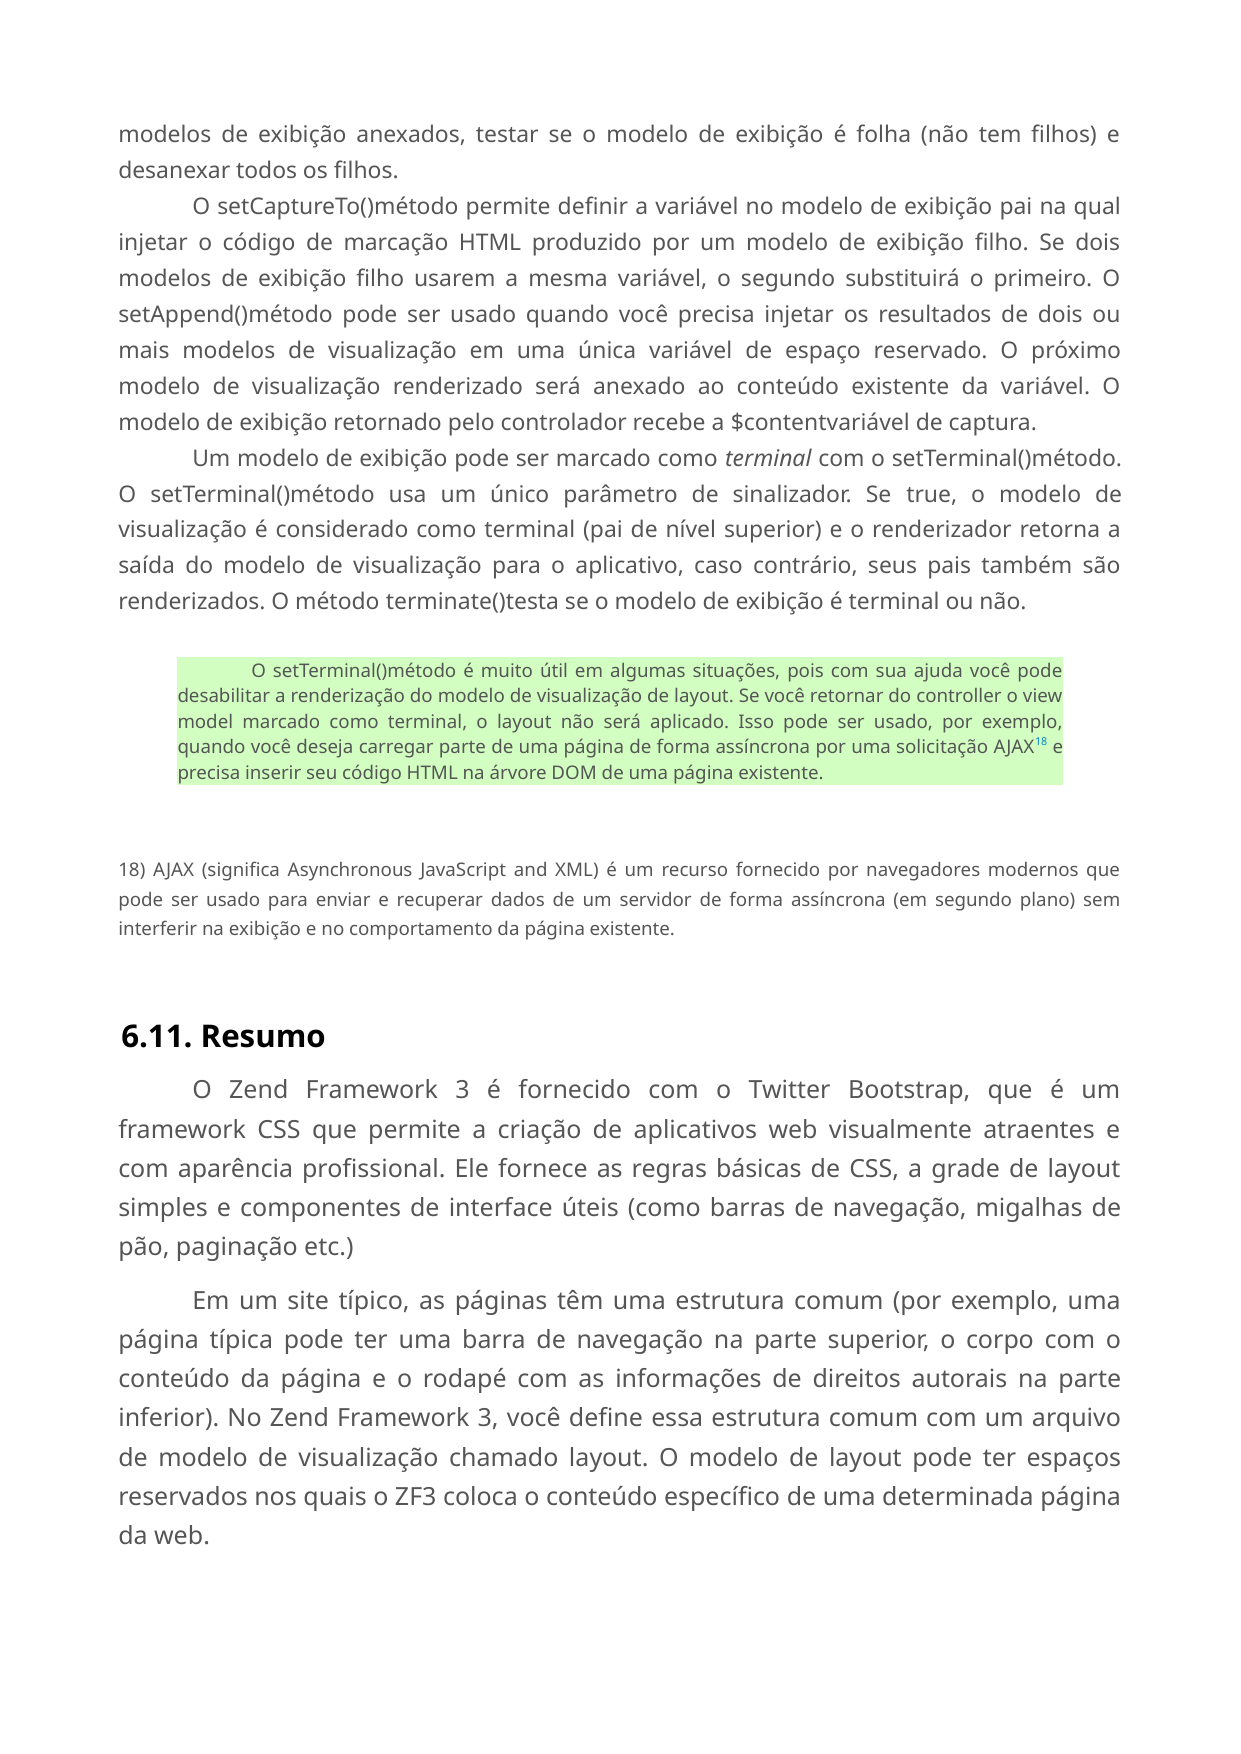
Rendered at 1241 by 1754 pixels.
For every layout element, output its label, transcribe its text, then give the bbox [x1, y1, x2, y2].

text O Zend Framework 3 é fornecido com o Twitter Bootstrap, que é um framework CSS que permite a criação de aplicativos web visualmente atraentes e com aparência profissional. Ele fornece as regras básicas de CSS, a grade de layout simples e componentes de interface úteis (como barras de navegação, migalhas de pão, paginação etc.) [118, 1072, 1122, 1263]
text O setTerminal()método é muito útil em algumas situações, pois com sua ajuda você pode desabilitar a renderização do modelo de visualização de layout. Se você retornar do controller o view model marcado como terminal, o layout não será aplicado. Isso pode ser usado, por exemplo, quando você deseja carregar parte de uma página de forma assíncrona por uma solicitação AJAX18 e precisa inserir seu código HTML na árvore DOM de uma página existente. [177, 657, 1063, 785]
text Um modelo de exibição pode ser marcado como terminal com o setTerminal()método. O setTerminal()método usa um único parâmetro de sinalizador. Se true, o modelo de visualização é considerado como terminal (pai de nível superior) e o renderizador retorna a saída do modelo de visualização para o aplicativo, caso contrário, seus pais também são renderizados. O método terminate()testa se o modelo de exibição é terminal ou não. [118, 442, 1122, 617]
text modelos de exibição anexados, testar se o modelo de exibição é folha (não tem filhos) e desanexar todos os filhos. [118, 118, 1122, 185]
text Em um site típico, as páginas têm uma estrutura comum (por exemplo, uma página típica pode ter uma barra de navegação na parte superior, o corpo com o conteúdo da página e o rodapé com as informações de direitos autorais na parte inferior). No Zend Framework 3, você define essa estrutura comum com um arquivo de modelo de visualização chamado layout. O modelo de layout pode ter espaços reservados nos quais o ZF3 coloca o conteúdo específico de uma determinada página da web. [118, 1282, 1122, 1552]
subtitle 6.11. Resumo [118, 1011, 1122, 1059]
text 18) AJAX (significa Asynchronous JavaScript and XML) é um recurso fornecido por navegadores modernos que pode ser usado para enviar e recuperar dados de um servidor de forma assíncrona (em segundo plano) sem interferir na exibição e no comportamento da página existente. [118, 857, 1122, 941]
text O setCaptureTo()método permite definir a variável no modelo de exibição pai na qual injetar o código de marcação HTML produzido por um modelo de exibição filho. Se dois modelos de exibição filho usarem a mesma variável, o segundo substituirá o primeiro. O setAppend()método pode ser usado quando você precisa injetar os resultados de dois ou mais modelos de visualização em uma única variável de espaço reservado. O próximo modelo de visualização renderizado será anexado ao conteúdo existente da variável. O modelo de exibição retornado pelo controlador recebe a $contentvariável de captura. [118, 190, 1122, 437]
picture [1042, 737, 1047, 745]
